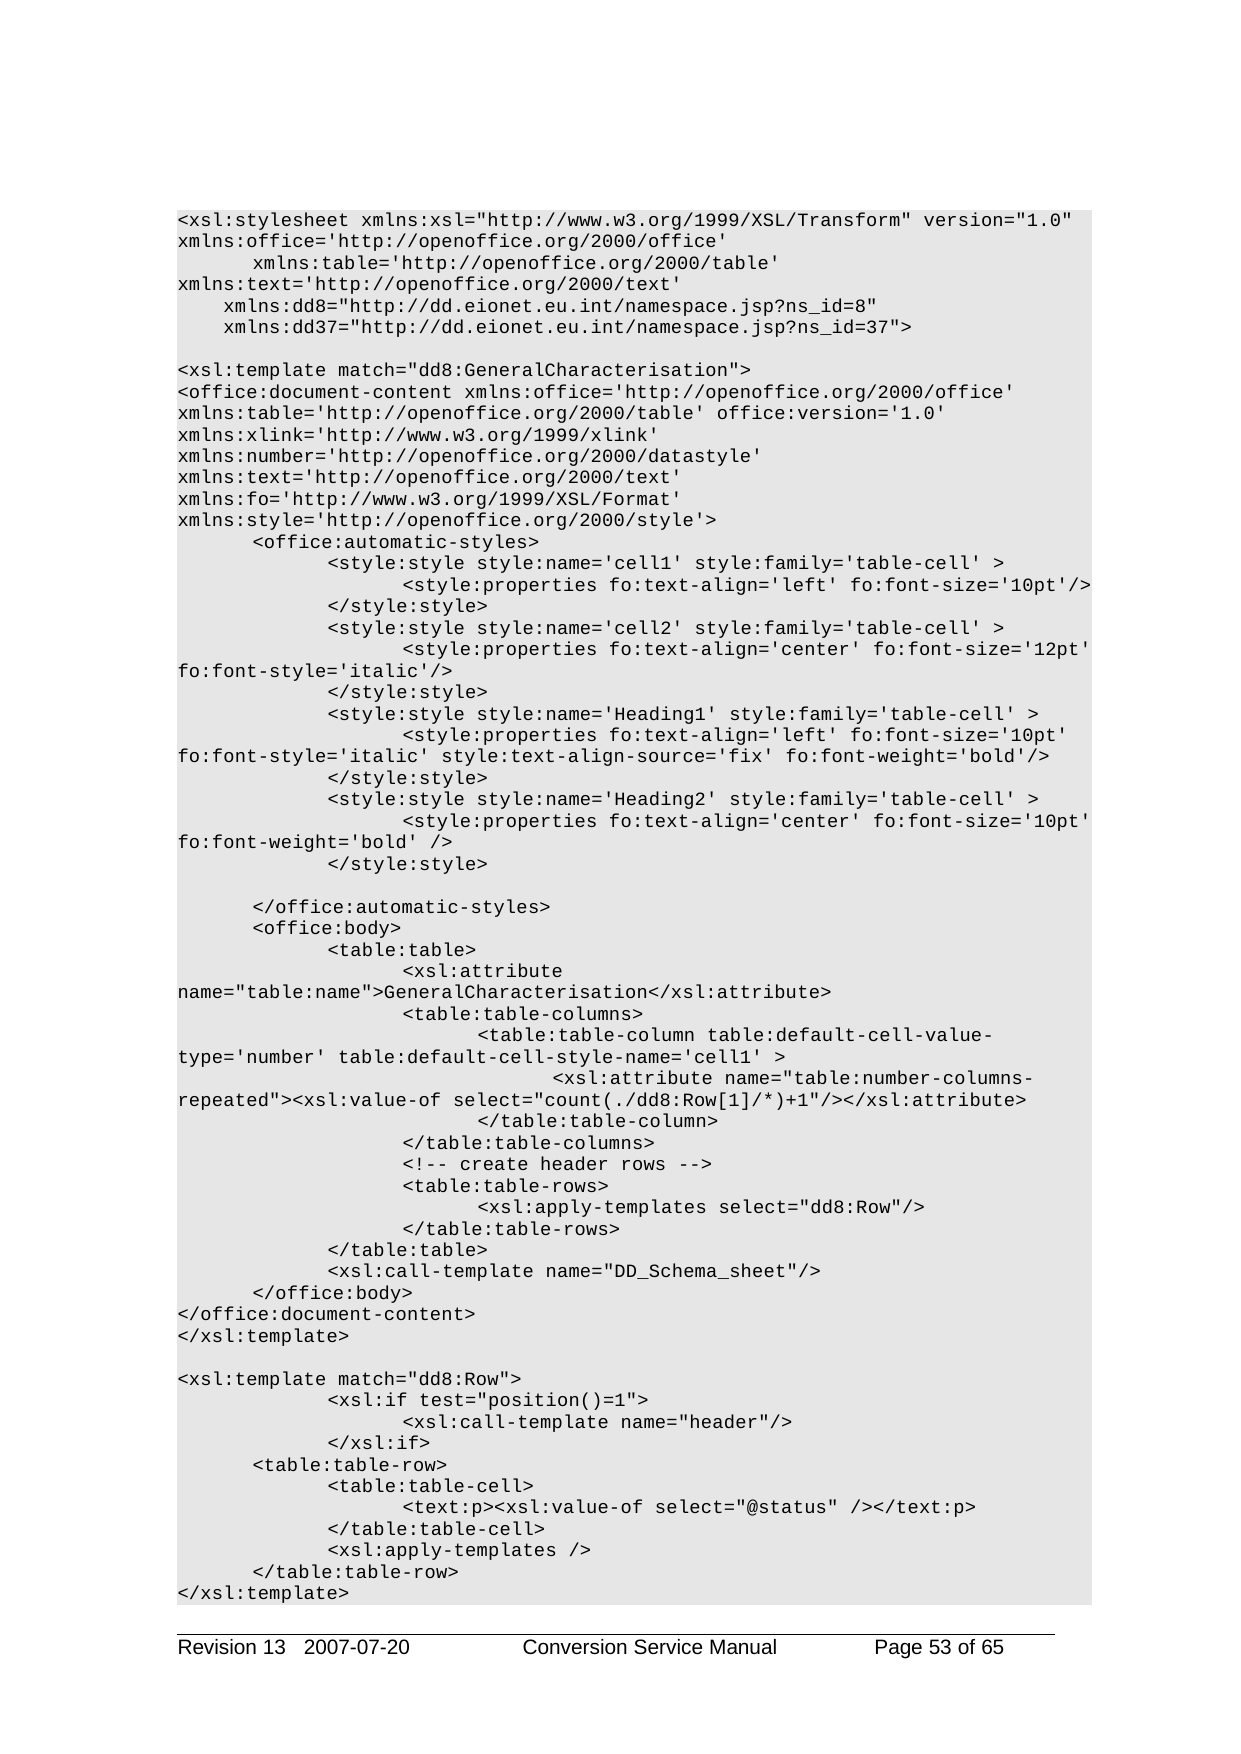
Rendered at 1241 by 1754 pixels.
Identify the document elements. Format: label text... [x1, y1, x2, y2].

list <xsl:template match="dd8:Row"> [177, 1369, 1092, 1391]
list <xsl:call-template name="DD_Schema_sheet"/> [177, 1262, 1092, 1283]
list <style:properties fo:text-align='center' fo:font-size='10pt' fo:font-weight='bold' /> [177, 811, 1092, 854]
list </table:table> [177, 1240, 1092, 1262]
list <style:style style:name='cell1' style:family='table-cell' > [177, 554, 1092, 575]
list </office:automatic-styles> [177, 897, 1092, 918]
list <text:p><xsl:value-of select="@status" /></text:p> [177, 1498, 1092, 1519]
list <style:properties fo:text-align='left' fo:font-size='10pt'/> [177, 575, 1092, 597]
list <office:document-content xmlns:office='http://openoffice.org/2000/office' xmlns:table='http://openoffice.org/2000/table' office:version='1.0' xmlns:xlink='http://www.w3.org/1999/xlink' xmlns:number='http://openoffice.org/2000/datastyle' xmlns:text='http://openoffice.org/2000/text' xmlns:fo='http://www.w3.org/1999/XSL/Format' xmlns:style='http://openoffice.org/2000/style'> [177, 382, 1092, 532]
list <xsl:apply-templates select="dd8:Row"/> [177, 1197, 1092, 1219]
list </office:document-content> [177, 1305, 1092, 1326]
list </office:body> [177, 1283, 1092, 1305]
list <xsl:stylesheet xmlns:xsl="http://www.w3.org/1999/XSL/Transform" version="1.0" xmlns:office='http://openoffice.org/2000/office' xmlns:table='http://openoffice.org/2000/table' xmlns:text='http://openoffice.org/2000/text' [177, 210, 1092, 296]
list <office:automatic-styles> [177, 532, 1092, 554]
list <office:body> [177, 918, 1092, 940]
list <table:table-column table:default-cell-value-type='number' table:default-cell-style-name='cell1' > [177, 1026, 1092, 1069]
list <table:table-row> [177, 1455, 1092, 1476]
list </xsl:template> [177, 1326, 1092, 1348]
list </style:style> [177, 682, 1092, 704]
list </xsl:if> [177, 1433, 1092, 1455]
list <xsl:template match="dd8:GeneralCharacterisation"> [177, 361, 1092, 382]
list <xsl:if test="position()=1"> [177, 1391, 1092, 1412]
list xmlns:dd37="http://dd.eionet.eu.int/namespace.jsp?ns_id=37"> [177, 318, 1092, 339]
list <xsl:call-template name="header"/> [177, 1412, 1092, 1433]
list </xsl:template> [177, 1584, 1092, 1605]
list xmlns:dd8="http://dd.eionet.eu.int/namespace.jsp?ns_id=8" [177, 296, 1092, 318]
list <xsl:apply-templates /> [177, 1541, 1092, 1562]
list </table:table-rows> [177, 1219, 1092, 1240]
list <table:table-rows> [177, 1176, 1092, 1197]
list </style:style> [177, 768, 1092, 790]
list </table:table-column> [177, 1112, 1092, 1133]
list <style:style style:name='Heading1' style:family='table-cell' > [177, 704, 1092, 725]
list <xsl:attribute name="table:number-columns-repeated"><xsl:value-of select="count(./dd8:Row[1]/*)+1"/></xsl:attribute> [177, 1069, 1092, 1112]
list </table:table-row> [177, 1562, 1092, 1584]
list </style:style> [177, 854, 1092, 876]
list </style:style> [177, 597, 1092, 618]
list <style:properties fo:text-align='left' fo:font-size='10pt' fo:font-style='italic' style:text-align-source='fix' fo:font-weight='bold'/> [177, 725, 1092, 768]
list <table:table-cell> [177, 1476, 1092, 1498]
list <table:table> [177, 940, 1092, 961]
list <style:properties fo:text-align='center' fo:font-size='12pt' fo:font-style='italic'/> [177, 639, 1092, 682]
list <table:table-columns> [177, 1004, 1092, 1026]
list </table:table-columns> [177, 1133, 1092, 1154]
list </table:table-cell> [177, 1519, 1092, 1541]
list <style:style style:name='Heading2' style:family='table-cell' > [177, 790, 1092, 811]
list <xsl:attribute name="table:name">GeneralCharacterisation</xsl:attribute> [177, 961, 1092, 1004]
list <!-- create header rows --> [177, 1154, 1092, 1176]
list <style:style style:name='cell2' style:family='table-cell' > [177, 618, 1092, 639]
